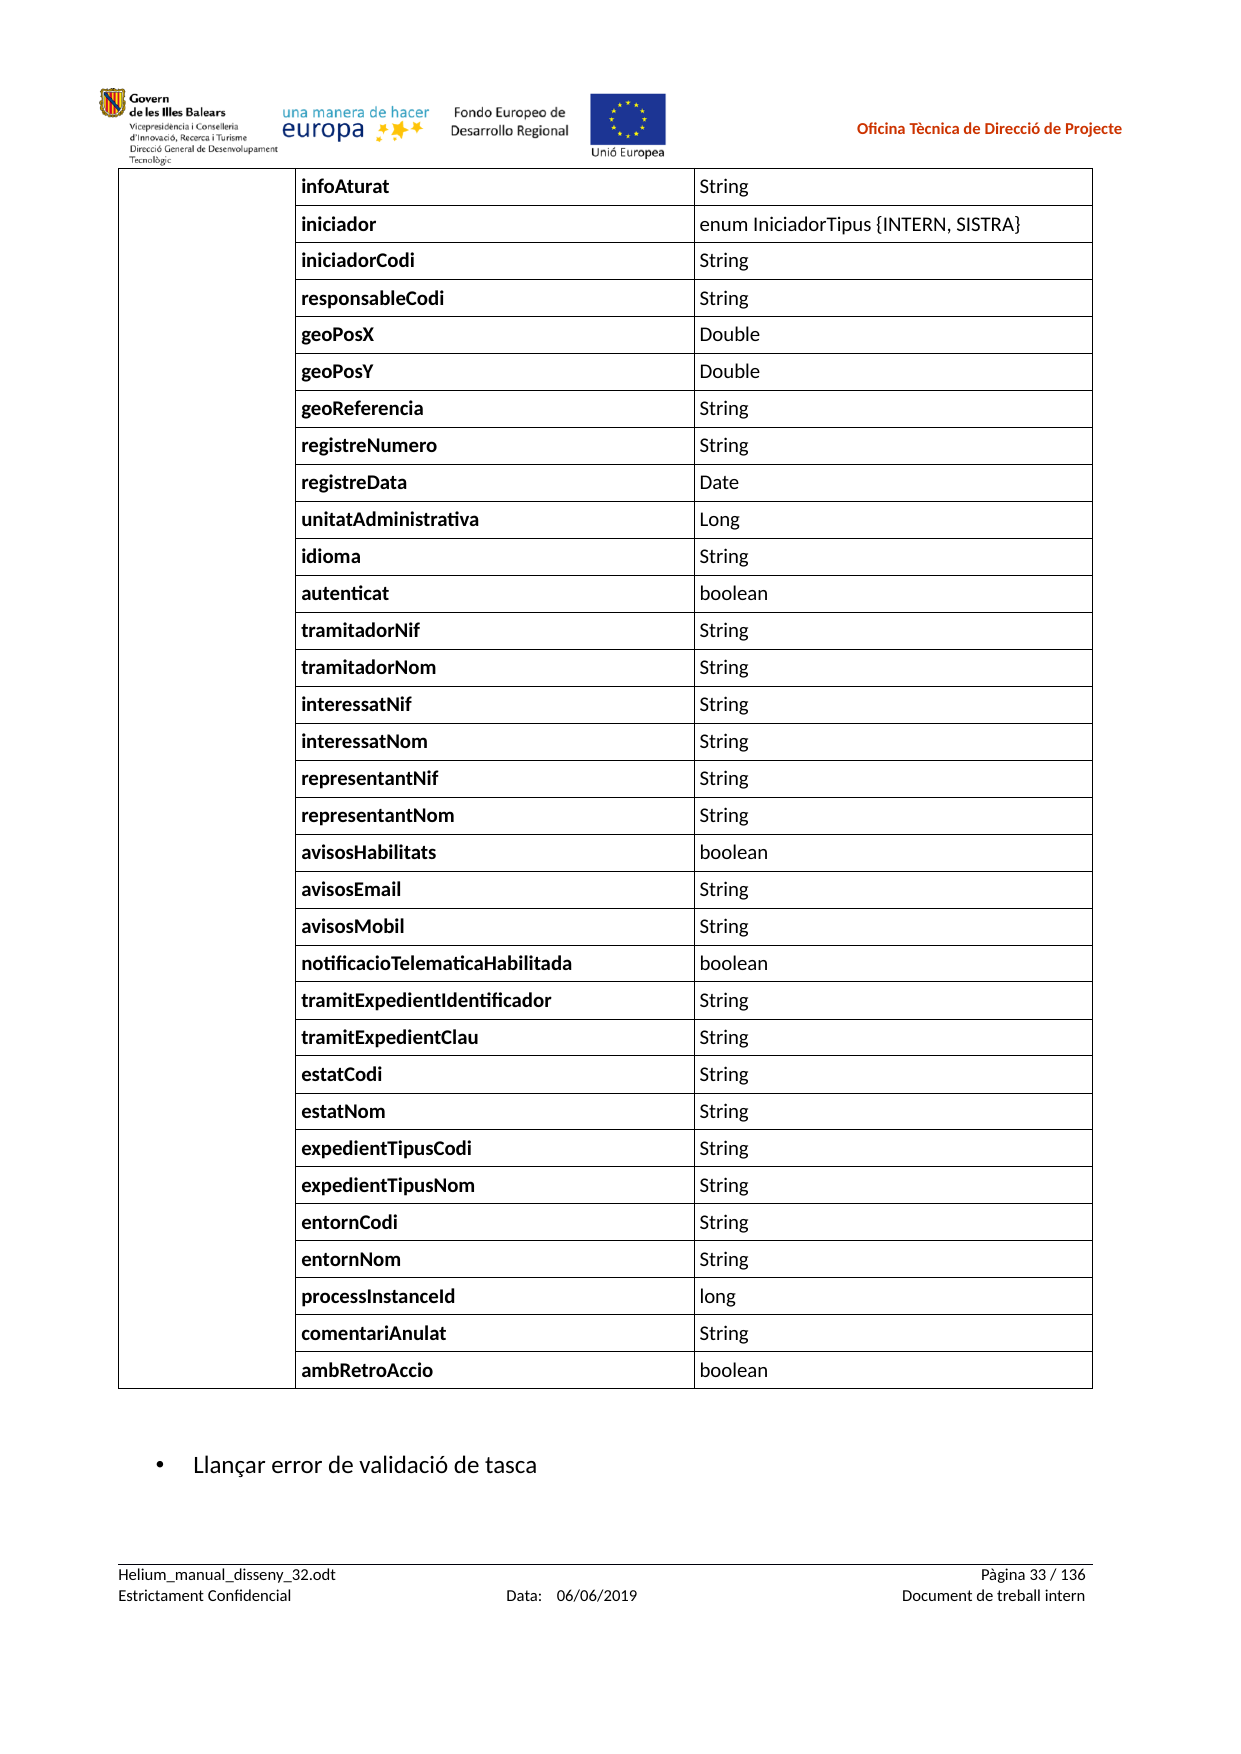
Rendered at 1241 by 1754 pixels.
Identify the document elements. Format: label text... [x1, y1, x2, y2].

table_cell processInstanceId [296, 1278, 694, 1314]
table_cell notificacioTelematicaHabilitada [296, 946, 694, 981]
table_cell tramitExpedientIdentificador [296, 982, 694, 1018]
table_cell boolean [695, 576, 1092, 612]
table_cell String [695, 428, 1092, 464]
table_cell entornCodi [296, 1204, 694, 1240]
table_cell boolean [695, 1352, 1092, 1388]
table_cell estatCodi [296, 1056, 694, 1092]
table_cell String [695, 1056, 1092, 1092]
table_cell avisosEmail [296, 872, 694, 907]
table_cell String [695, 909, 1092, 944]
table_cell String [695, 687, 1092, 723]
table_cell [119, 169, 295, 1388]
table_cell boolean [695, 835, 1092, 871]
table_cell registreData [296, 465, 694, 501]
table_cell estatNom [296, 1094, 694, 1129]
table_cell String [695, 1315, 1092, 1351]
table_cell String [695, 872, 1092, 907]
table_cell geoPosY [296, 354, 694, 390]
table_cell representantNif [296, 761, 694, 797]
table_cell String [695, 1241, 1092, 1277]
table_cell String [695, 280, 1092, 316]
table_cell long [695, 1278, 1092, 1314]
table_cell enum IniciadorTipus {INTERN, SISTRA} [695, 206, 1092, 242]
table_cell Long [695, 502, 1092, 538]
table_cell autenticat [296, 576, 694, 612]
table_cell Date [695, 465, 1092, 501]
table_cell String [695, 169, 1092, 205]
table_cell String [695, 391, 1092, 427]
table_cell comentariAnulat [296, 1315, 694, 1351]
table_cell expedientTipusNom [296, 1167, 694, 1203]
table_cell entornNom [296, 1241, 694, 1277]
table_cell String [695, 650, 1092, 686]
table_cell geoReferencia [296, 391, 694, 427]
table_cell tramitadorNom [296, 650, 694, 686]
table_cell String [695, 1167, 1092, 1203]
table_cell String [695, 1094, 1092, 1129]
list Llançar error de validació de tasca [156, 1449, 1122, 1480]
table_cell Double [695, 354, 1092, 390]
table_cell unitatAdministrativa [296, 502, 694, 538]
table_cell String [695, 724, 1092, 759]
picture [99, 87, 668, 166]
table_cell interessatNif [296, 687, 694, 723]
table_cell avisosHabilitats [296, 835, 694, 871]
table_cell responsableCodi [296, 280, 694, 316]
table_cell interessatNom [296, 724, 694, 759]
table_cell geoPosX [296, 317, 694, 353]
table_cell String [695, 1204, 1092, 1240]
table_cell representantNom [296, 798, 694, 833]
table_cell String [695, 1130, 1092, 1166]
table_cell iniciador [296, 206, 694, 242]
table_cell Double [695, 317, 1092, 353]
table_cell tramitadorNif [296, 613, 694, 649]
table_cell infoAturat [296, 169, 694, 205]
table_cell String [695, 539, 1092, 575]
table_cell avisosMobil [296, 909, 694, 944]
table_cell String [695, 761, 1092, 797]
table_cell String [695, 243, 1092, 279]
table_cell iniciadorCodi [296, 243, 694, 279]
table_cell registreNumero [296, 428, 694, 464]
table_cell idioma [296, 539, 694, 575]
table_cell tramitExpedientClau [296, 1020, 694, 1055]
table_cell String [695, 613, 1092, 649]
table_cell String [695, 1020, 1092, 1055]
table_cell boolean [695, 946, 1092, 981]
table_cell ambRetroAccio [296, 1352, 694, 1388]
table_cell expedientTipusCodi [296, 1130, 694, 1166]
table_cell String [695, 798, 1092, 833]
table_cell String [695, 982, 1092, 1018]
